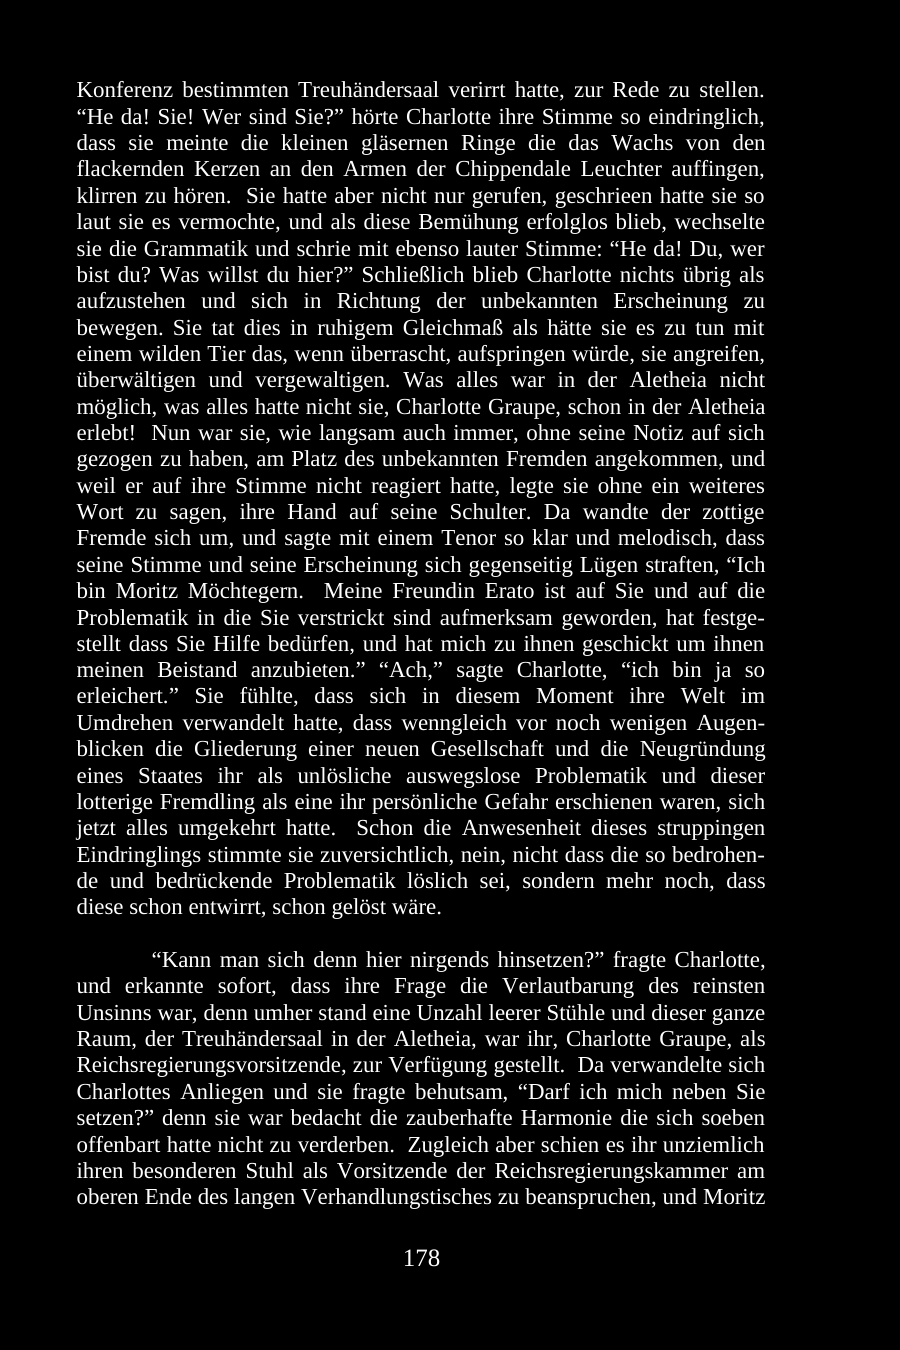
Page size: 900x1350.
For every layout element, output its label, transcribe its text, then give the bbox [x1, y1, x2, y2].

text Konferenz bestimmten Treuhändersaal verirrt hatte, zur Rede zu stellen. “He da! Sie! Wer sind Sie?” hörte Charlotte ihre Stimme so eindringlich, dass sie meinte die kleinen gläsernen Ringe die das Wachs von den flackernden Kerzen an den Armen der Chippendale Leuchter auffingen, klirren zu hören. Sie hatte aber nicht nur gerufen, geschrieen hatte sie so laut sie es vermochte, und als diese Bemühung erfolglos blieb, wechselte sie die Grammatik und schrie mit ebenso lauter Stimme: “He da! Du, wer bist du? Was willst du hier?” Schließlich blieb Charlotte nichts übrig als aufzustehen und sich in Richtung der unbekannten Erscheinung zu bewegen. Sie tat dies in ruhigem Gleichmaß als hätte sie es zu tun mit einem wilden Tier das, wenn überrascht, aufspringen würde, sie angreifen, überwältigen und vergewaltigen. Was alles war in der Aletheia nicht möglich, was alles hatte nicht sie, Charlotte Graupe, schon in der Aletheia erlebt! Nun war sie, wie langsam auch immer, ohne seine Notiz auf sich gezogen zu haben, am Platz des unbekannten Fremden angekommen, und weil er auf ihre Stimme nicht reagiert hatte, legte sie ohne ein weiteres Wort zu sagen, ihre Hand auf seine Schulter. Da wandte der zottige Fremde sich um, und sagte mit einem Tenor so klar und melodisch, dass seine Stimme und seine Erscheinung sich gegenseitig Lügen straften, “Ich bin Moritz Möchtegern. Meine Freundin Erato ist auf Sie und auf die Problematik in die Sie verstrickt sind aufmerksam geworden, hat festge-stellt dass Sie Hilfe bedürfen, und hat mich zu ihnen geschickt um ihnen meinen Beistand anzubieten.” “Ach,” sagte Charlotte, “ich bin ja so erleichert.” Sie fühlte, dass sich in diesem Moment ihre Welt im Umdrehen verwandelt hatte, dass wenngleich vor noch wenigen Augen-blicken die Gliederung einer neuen Gesellschaft und die Neugründung eines Staates ihr als unlösliche auswegslose Problematik und dieser lotterige Fremdling als eine ihr persönliche Gefahr erschienen waren, sich jetzt alles umgekehrt hatte. Schon die Anwesenheit dieses struppingen Eindringlings stimmte sie zuversichtlich, nein, nicht dass die so bedrohen-de und bedrückende Problematik löslich sei, sondern mehr noch, dass diese schon entwirrt, schon gelöst wäre. [76, 76, 766, 920]
text “Kann man sich denn hier nirgends hinsetzen?” fragte Charlotte, und erkannte sofort, dass ihre Frage die Verlautbarung des reinsten Unsinns war, denn umher stand eine Unzahl leerer Stühle und dieser ganze Raum, der Treuhändersaal in der Aletheia, war ihr, Charlotte Graupe, als Reichsregierungsvorsitzende, zur Verfügung gestellt. Da verwandelte sich Charlottes Anliegen und sie fragte behutsam, “Darf ich mich neben Sie setzen?” denn sie war bedacht die zauberhafte Harmonie die sich soeben offenbart hatte nicht zu verderben. Zugleich aber schien es ihr unziemlich ihren besonderen Stuhl als Vorsitzende der Reichsregierungskammer am oberen Ende des langen Verhandlungstisches zu beanspruchen, und Moritz [76, 946, 766, 1210]
